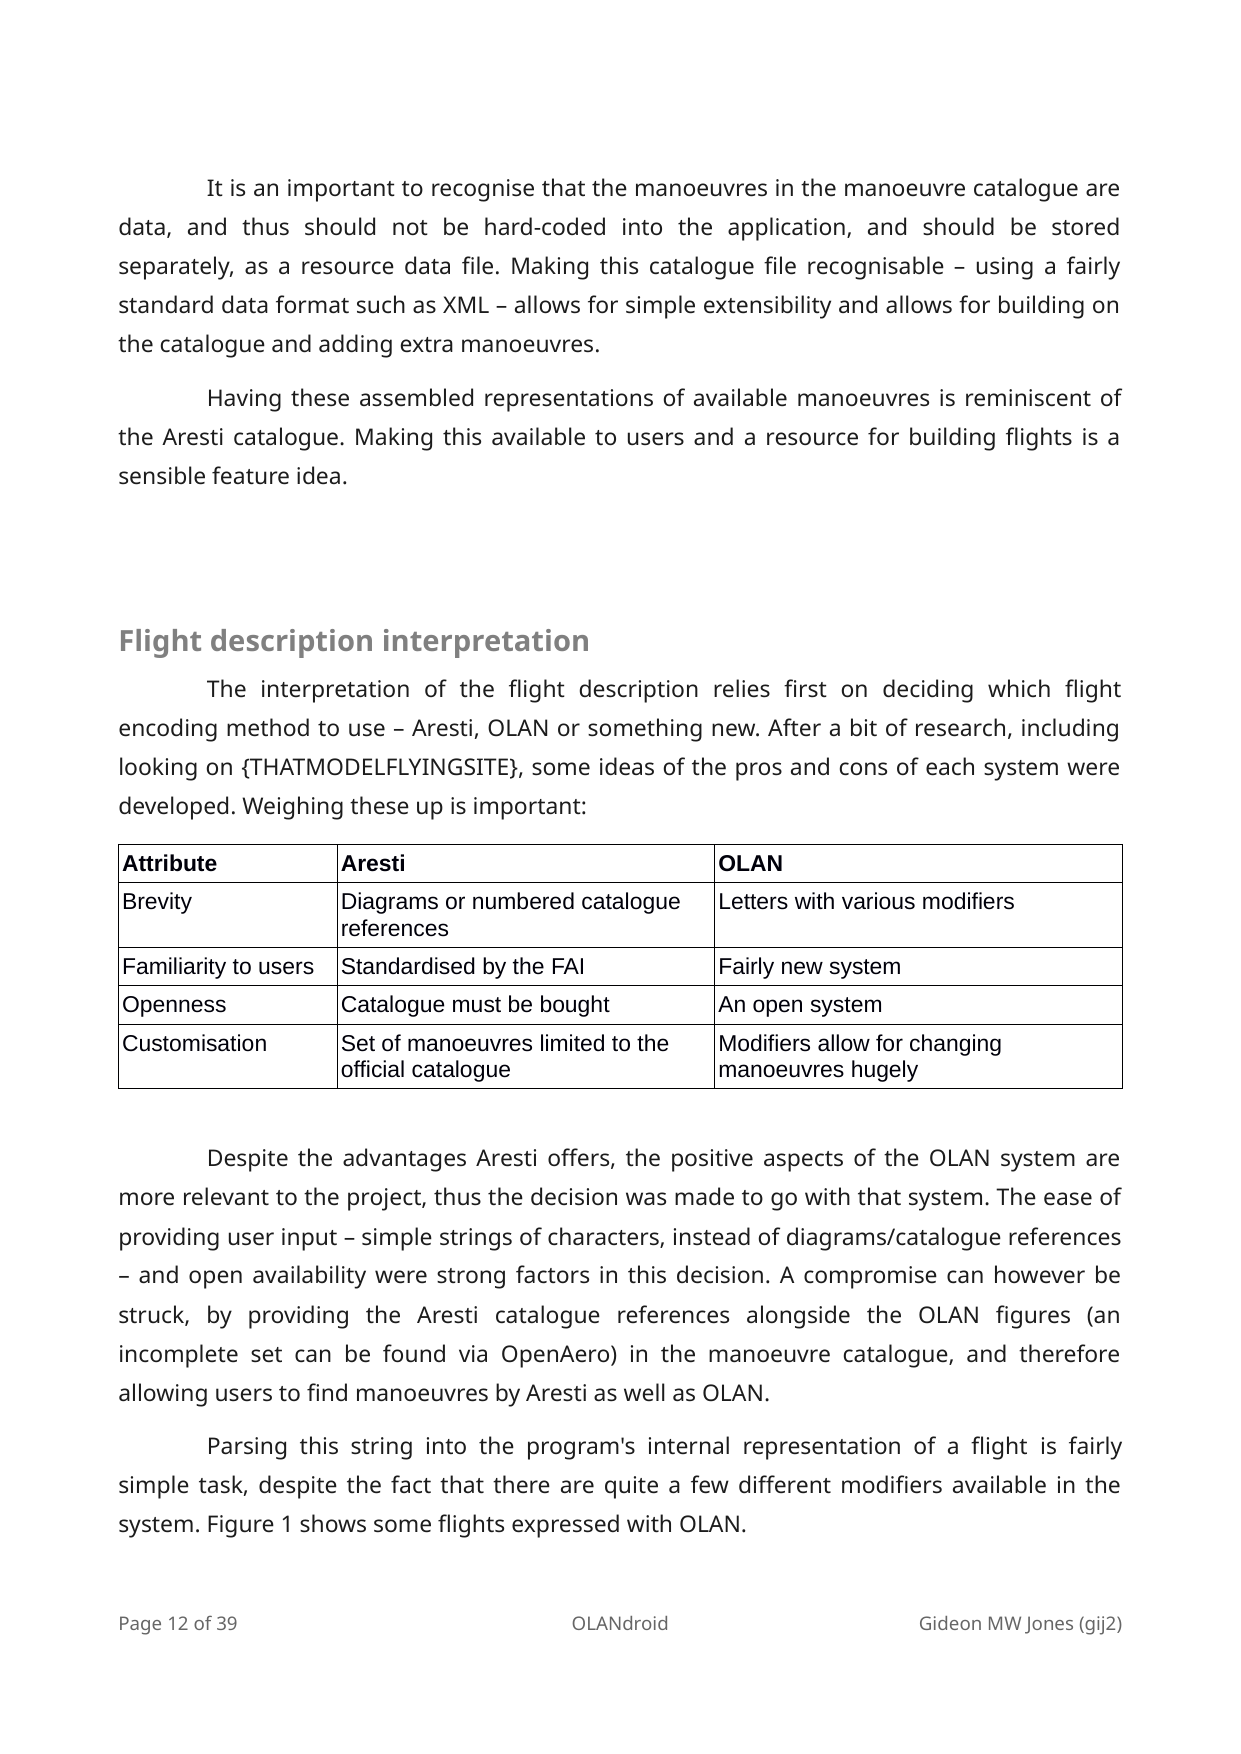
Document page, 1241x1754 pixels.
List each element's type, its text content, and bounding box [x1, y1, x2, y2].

text Having these assembled representations of available manoeuvres is reminiscent of the Aresti catalogue. Making this available to users and a resource for building flights is a sensible feature idea. [118, 382, 1122, 491]
text Parsing this string into the program's internal representation of a flight is fairly simple task, despite the fact that there are quite a few different modifiers available in the system. Figure 1 shows some flights expressed with OLAN. [118, 1430, 1122, 1540]
text Despite the advantages Aresti offers, the positive aspects of the OLAN system are more relevant to the project, thus the decision was made to go with that system. The ease of providing user input – simple strings of characters, instead of diagrams/catalogue references – and open availability were strong factors in this decision. A compromise can however be struck, by providing the Aresti catalogue references alongside the OLAN figures (an incomplete set can be found via OpenAero) in the manoeuvre catalogue, and therefore allowing users to find manoeuvres by Aresti as well as OLAN. [118, 1142, 1122, 1408]
table_cell An open system [715, 986, 1122, 1023]
table_cell Fairly new system [715, 948, 1122, 985]
table_cell Familiarity to users [119, 948, 337, 985]
table_cell Letters with various modifiers [715, 883, 1122, 947]
table_cell Customisation [119, 1025, 337, 1088]
text The interpretation of the flight description relies first on deciding which flight encoding method to use – Aresti, OLAN or something new. After a bit of research, including looking on {THATMODELFLYINGSITE}, some ideas of the pros and cons of each system were developed. Weighing these up is important: [118, 673, 1122, 821]
table_cell Catalogue must be bought [338, 986, 714, 1023]
table_cell Brevity [119, 883, 337, 947]
table_cell Set of manoeuvres limited to the official catalogue [338, 1025, 714, 1088]
table_cell Diagrams or numbered catalogue references [338, 883, 714, 947]
text It is an important to recognise that the manoeuvres in the manoeuvre catalogue are data, and thus should not be hard-coded into the application, and should be stored separately, as a resource data file. Making this catalogue file recognisable – using a fairly standard data format such as XML – allows for simple extensibility and allows for building on the catalogue and adding extra manoeuvres. [118, 172, 1122, 359]
table_cell Modifiers allow for changing manoeuvres hugely [715, 1025, 1122, 1088]
table_header Attribute [119, 845, 337, 882]
subtitle Flight description interpretation [118, 621, 1122, 660]
table_cell Standardised by the FAI [338, 948, 714, 985]
table_header Aresti [338, 845, 714, 882]
table_cell Openness [119, 986, 337, 1023]
table_header OLAN [715, 845, 1122, 882]
